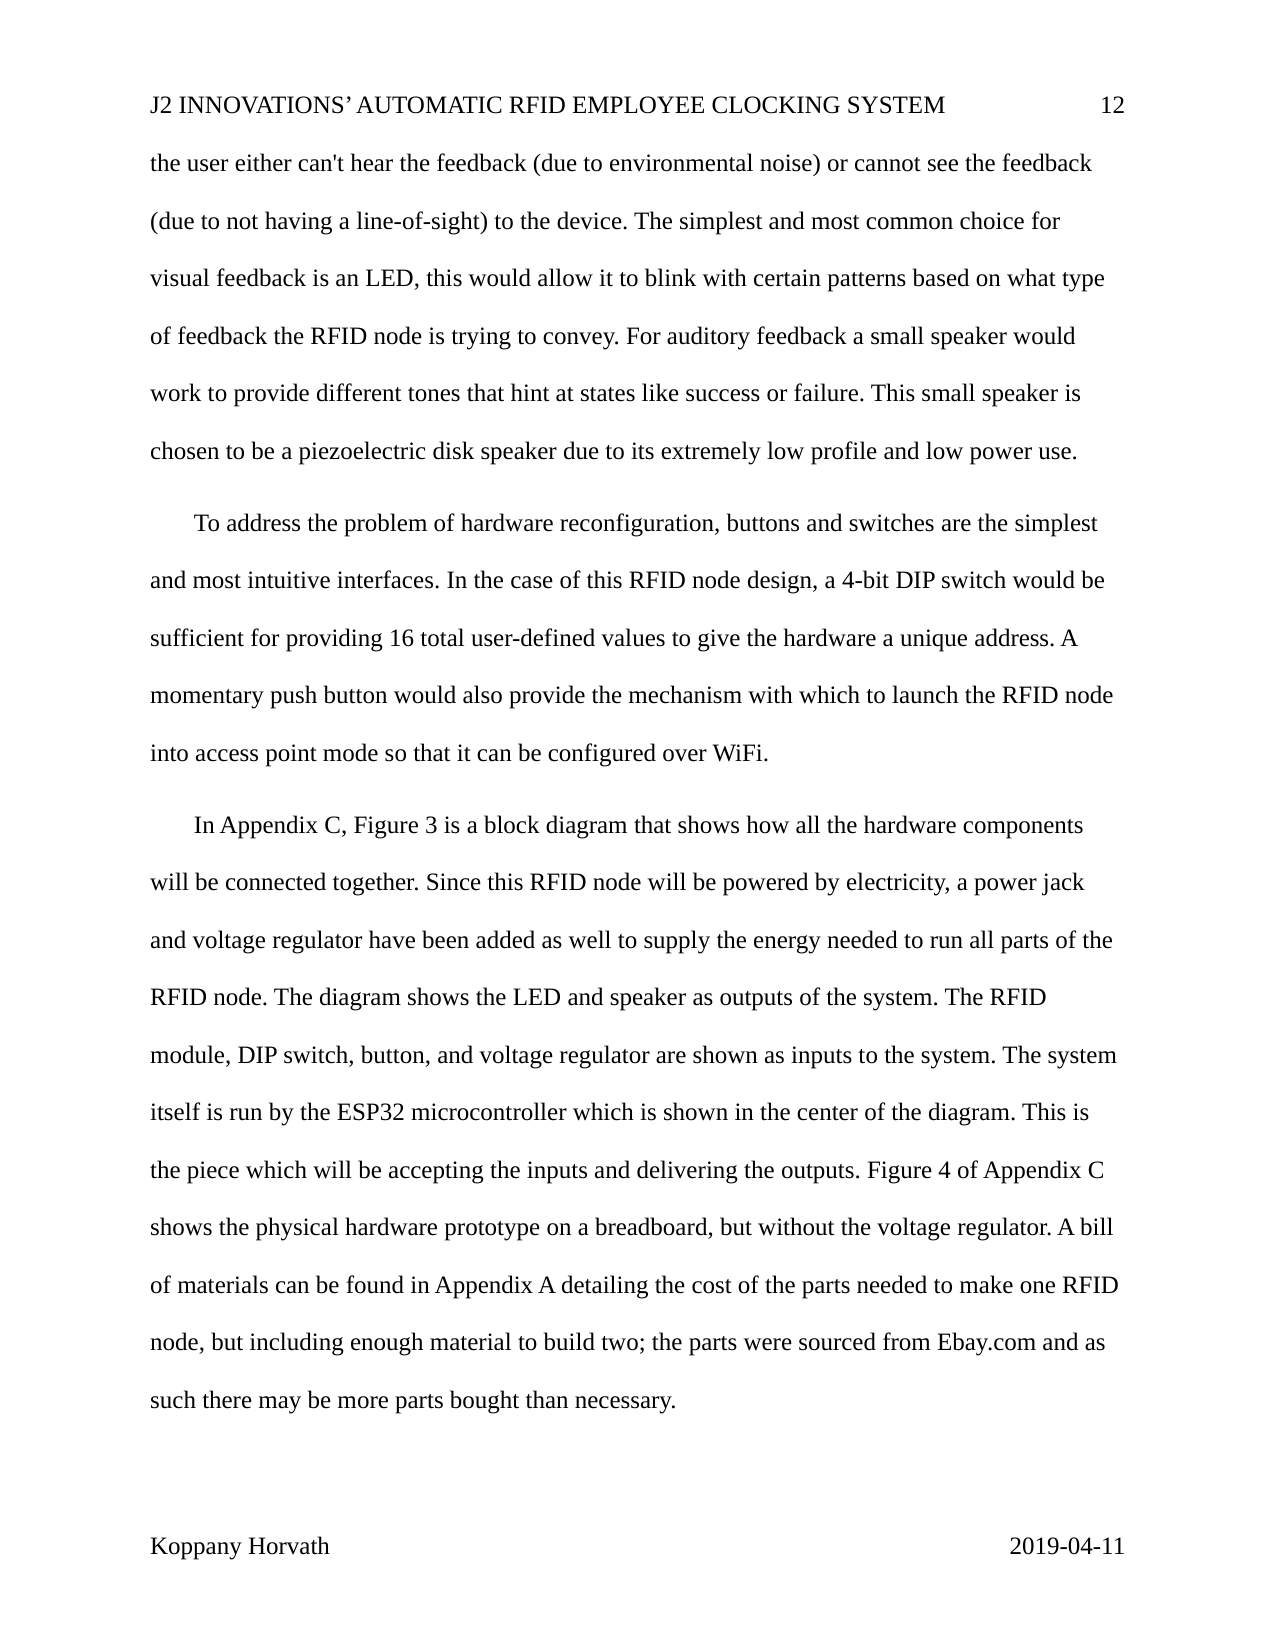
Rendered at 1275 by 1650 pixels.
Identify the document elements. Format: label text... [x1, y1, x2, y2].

text To address the problem of hardware reconfiguration, buttons and switches are the simplest and most intuitive interfaces. In the case of this RFID node design, a 4-bit DIP switch would be sufficient for providing 16 total user-defined values to give the hardware a unique address. A momentary push button would also provide the mechanism with which to launch the RFID node into access point mode so that it can be configured over WiFi. [150, 508, 1125, 767]
text In Appendix C, Figure 3 is a block diagram that shows how all the hardware components will be connected together. Since this RFID node will be powered by electricity, a power jack and voltage regulator have been added as well to supply the energy needed to run all parts of the RFID node. The diagram shows the LED and speaker as outputs of the system. The RFID module, DIP switch, button, and voltage regulator are shown as inputs to the system. The system itself is run by the ESP32 microcontroller which is shown in the center of the diagram. This is the piece which will be accepting the inputs and delivering the outputs. Figure 4 of Appendix C shows the physical hardware prototype on a breadboard, but without the voltage regulator. A bill of materials can be found in Appendix A detailing the cost of the parts needed to make one RFID node, but including enough material to build two; the parts were sourced from Ebay.com and as such there may be more parts bought than necessary. [150, 810, 1125, 1414]
text the user either can't hear the feedback (due to environmental noise) or cannot see the feedback (due to not having a line-of-sight) to the device. The simplest and most common choice for visual feedback is an LED, this would allow it to blink with certain patterns based on what type of feedback the RFID node is trying to convey. For auditory feedback a small speaker would work to provide different tones that hint at states like success or failure. This small speaker is chosen to be a piezoelectric disk speaker due to its extremely low profile and low power use. [150, 148, 1125, 464]
